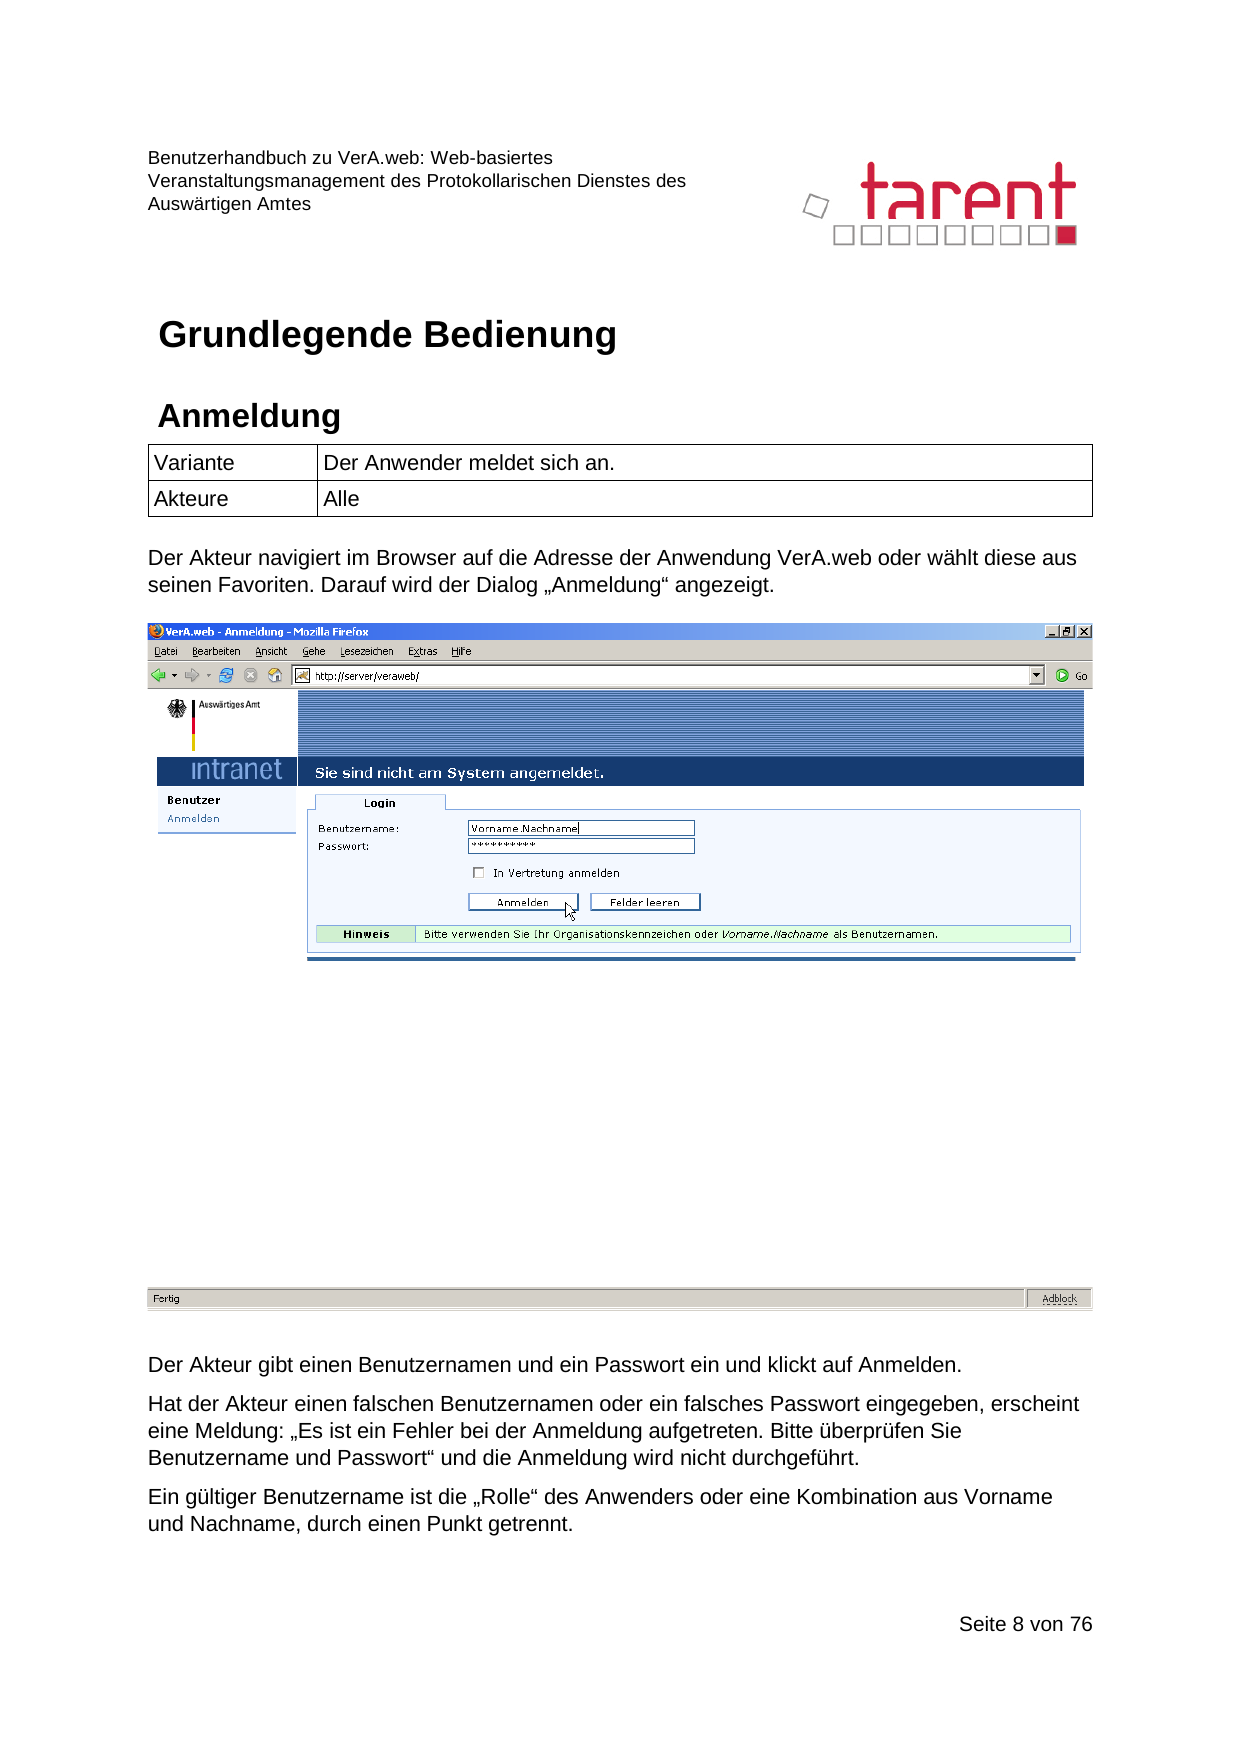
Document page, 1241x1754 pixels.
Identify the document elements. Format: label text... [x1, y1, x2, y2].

picture [790, 151, 1091, 255]
table_cell Alle [318, 481, 1092, 516]
subtitle Anmeldung [148, 397, 1092, 434]
text Der Akteur gibt einen Benutzernamen und ein Passwort ein und klickt auf Anmelden. [148, 1352, 1092, 1377]
table_header Der Anwender meldet sich an. [318, 445, 1092, 480]
picture [147, 623, 1093, 1311]
text Der Akteur navigiert im Browser auf die Adresse der Anwendung VerA.web oder wählt diese aus seinen Favoriten. Darauf wird der Dialog „Anmeldung“ angezeigt. [148, 519, 1092, 623]
subtitle Grundlegende Bedienung [148, 313, 1092, 355]
table_header Variante [149, 445, 317, 480]
text Ein gültiger Benutzername ist die „Rolle“ des Anwenders oder eine Kombination aus Vorname und Nachname, durch einen Punkt getrennt. [148, 1485, 1092, 1536]
text Hat der Akteur einen falschen Benutzernamen oder ein falsches Passwort eingegeben, erscheint eine Meldung: „Es ist ein Fehler bei der Anmeldung aufgetreten. Bitte überprüfen Sie Benutzername und Passwort“ und die Anmeldung wird nicht durchgeführt. [148, 1392, 1092, 1470]
table_cell Akteure [149, 481, 317, 516]
